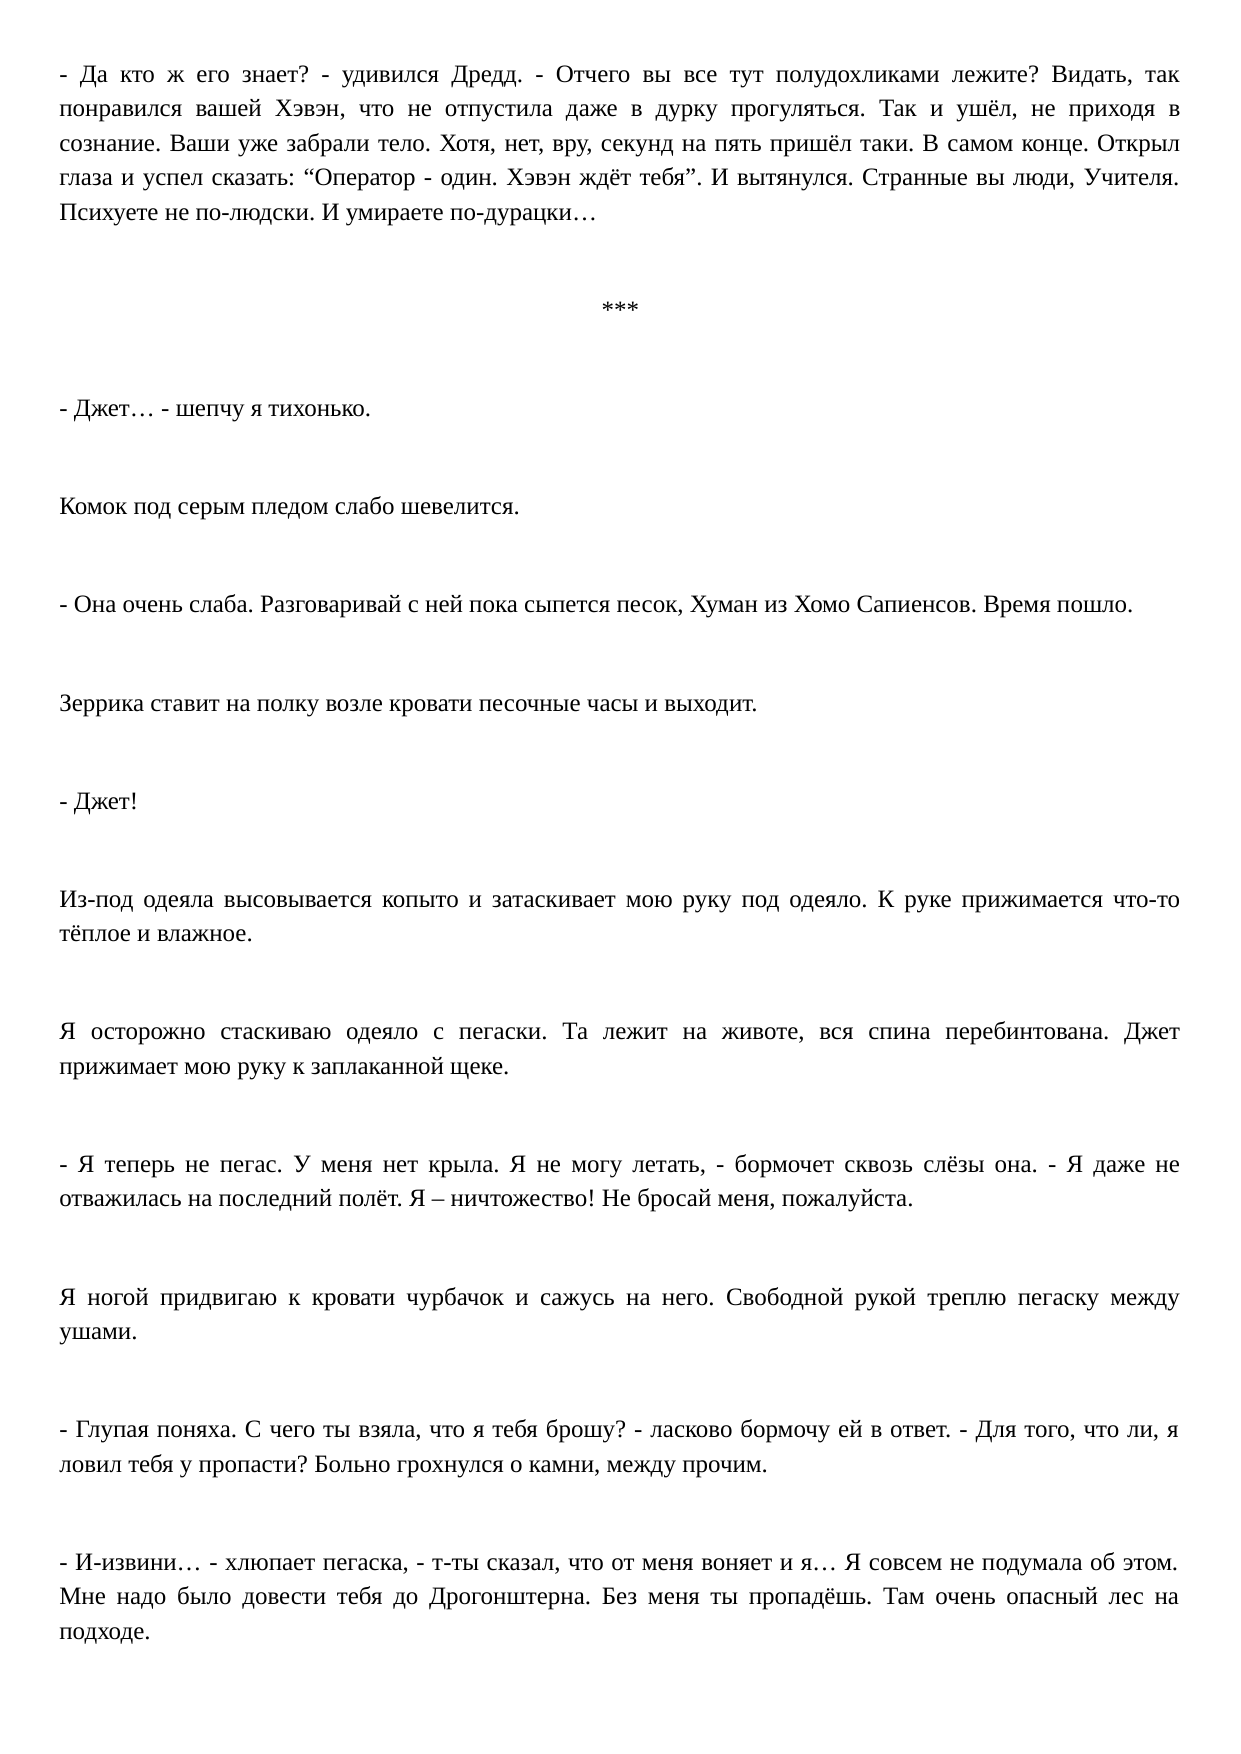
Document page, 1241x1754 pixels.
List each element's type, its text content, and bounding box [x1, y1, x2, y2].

text - Она очень слаба. Разговаривай с ней пока сыпется песок, Хуман из Хомо Сапиенсов. Время пошло. [59, 589, 1181, 618]
text - Да кто ж его знает? - удивился Дредд. - Отчего вы все тут полудохликами лежите? Видать, так понравился вашей Хэвэн, что не отпустила даже в дурку прогуляться. Так и ушёл, не приходя в сознание. Ваши уже забрали тело. Хотя, нет, вру, секунд на пять пришёл таки. В самом конце. Открыл глаза и успел сказать: “Оператор - один. Хэвэн ждёт тебя”. И вытянулся. Странные вы люди, Учителя. Психуете не по-людски. И умираете по-дурацки… [59, 59, 1181, 226]
text Я осторожно стаскиваю одеяло с пегаски. Та лежит на животе, вся спина перебинтована. Джет прижимает мою руку к заплаканной щеке. [59, 1016, 1181, 1080]
text - Глупая поняха. С чего ты взяла, что я тебя брошу? - ласково бормочу ей в ответ. - Для того, что ли, я ловил тебя у пропасти? Больно грохнулся о камни, между прочим. [59, 1414, 1181, 1477]
text *** [59, 295, 1181, 324]
text Комок под серым пледом слабо шевелится. [59, 491, 1181, 520]
text - Джет! [59, 786, 1181, 814]
text Зеррика ставит на полку возле кровати песочные часы и выходит. [59, 688, 1181, 716]
text - Я теперь не пегас. У меня нет крыла. Я не могу летать, - бормочет сквозь слёзы она. - Я даже не отважилась на последний полёт. Я – ничтожество! Не бросай меня, пожалуйста. [59, 1149, 1181, 1212]
text - И-извини… - хлюпает пегаска, - т-ты сказал, что от меня воняет и я… Я совсем не подумала об этом. Мне надо было довести тебя до Дрогонштерна. Без меня ты пропадёшь. Там очень опасный лес на подходе. [59, 1547, 1181, 1644]
text - Джет… - шепчу я тихонько. [59, 393, 1181, 422]
text Я ногой придвигаю к кровати чурбачок и сажусь на него. Свободной рукой треплю пегаску между ушами. [59, 1282, 1181, 1345]
text Из-под одеяла высовывается копыто и затаскивает мою руку под одеяло. К руке прижимается что-то тёплое и влажное. [59, 884, 1181, 947]
